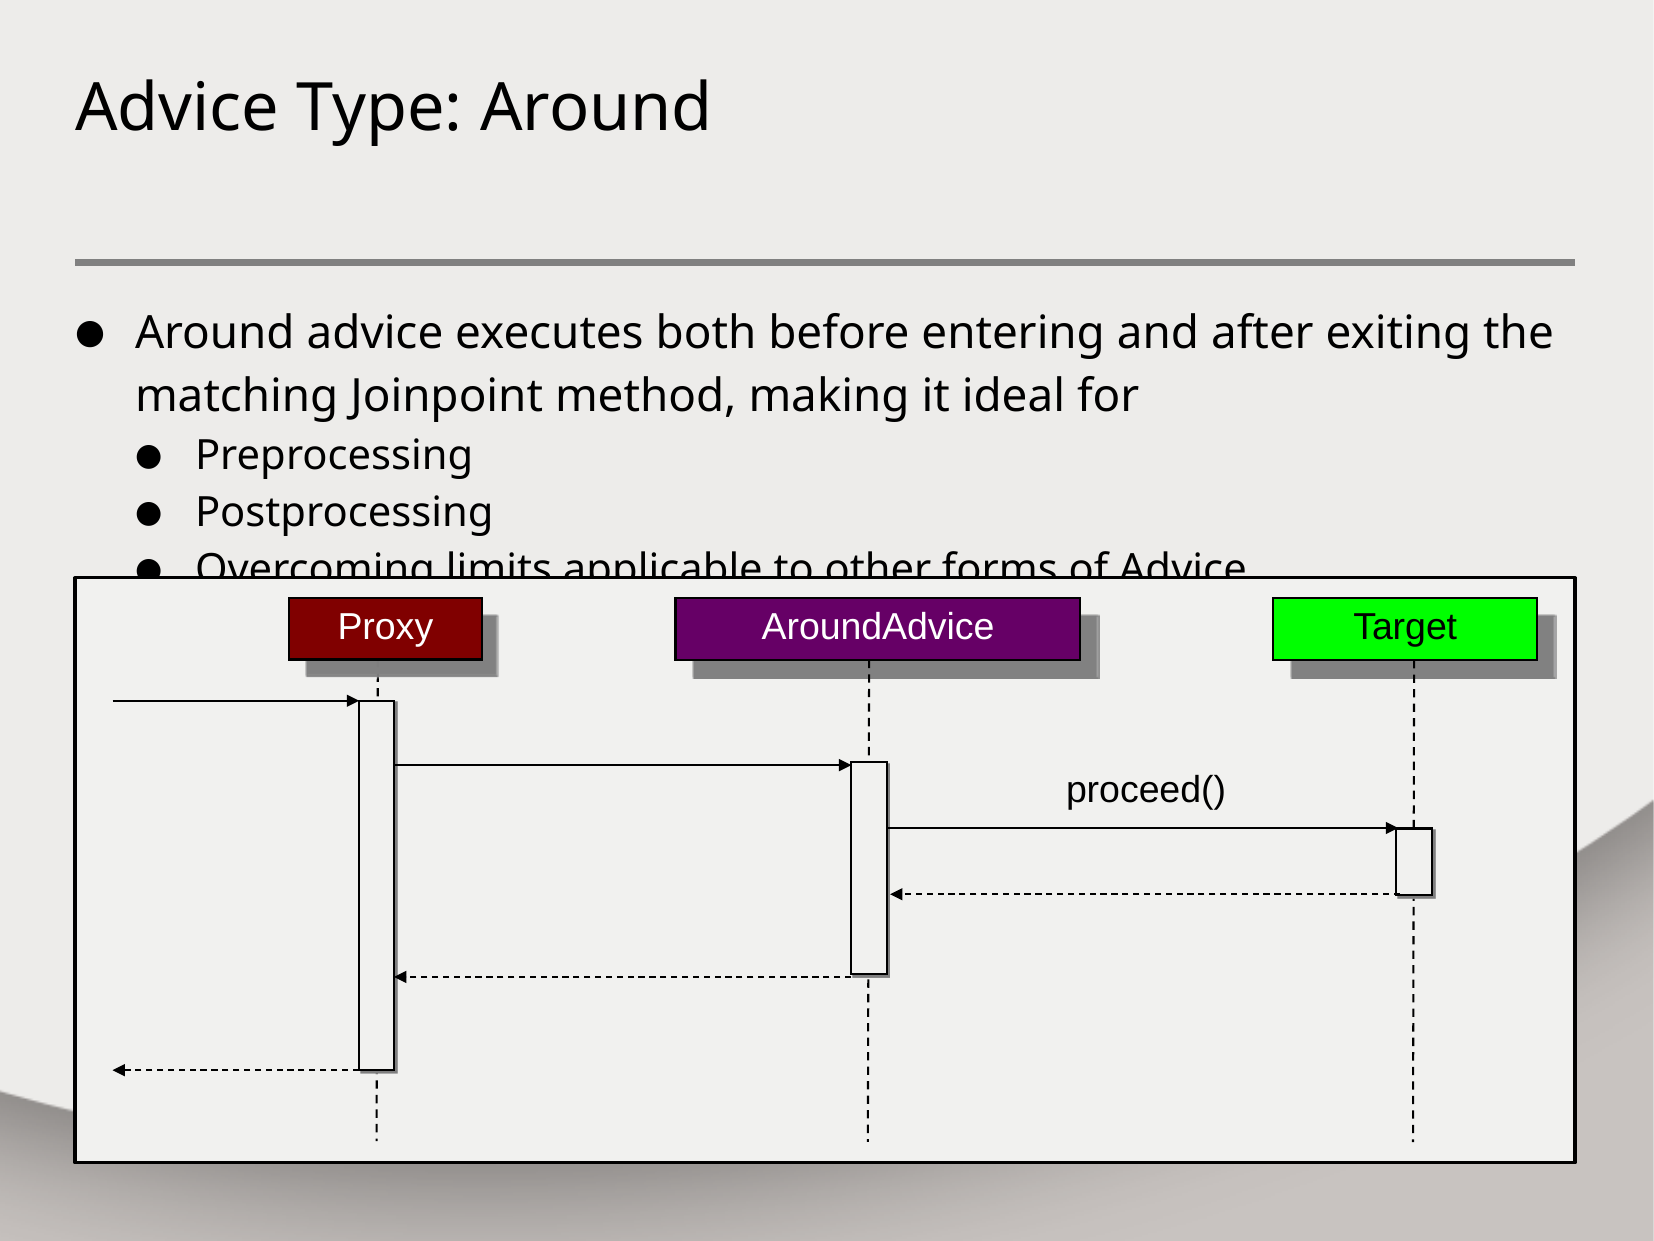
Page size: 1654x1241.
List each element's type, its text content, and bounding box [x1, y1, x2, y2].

text_box Target [1273, 598, 1538, 660]
text_box AroundAdvice [675, 598, 1081, 660]
text_box proceed() [1051, 761, 1242, 819]
picture [0, 0, 1654, 1241]
text_box [75, 577, 1576, 1163]
title Advice Type: Around [75, 75, 1576, 226]
text_box Proxy [288, 598, 483, 660]
list Around advice executes both before entering and after exiting the matching Joinpoint method, making it ideal for Preprocessing Postprocessing Overcoming limits applicable to other forms of Advice [75, 299, 1576, 577]
